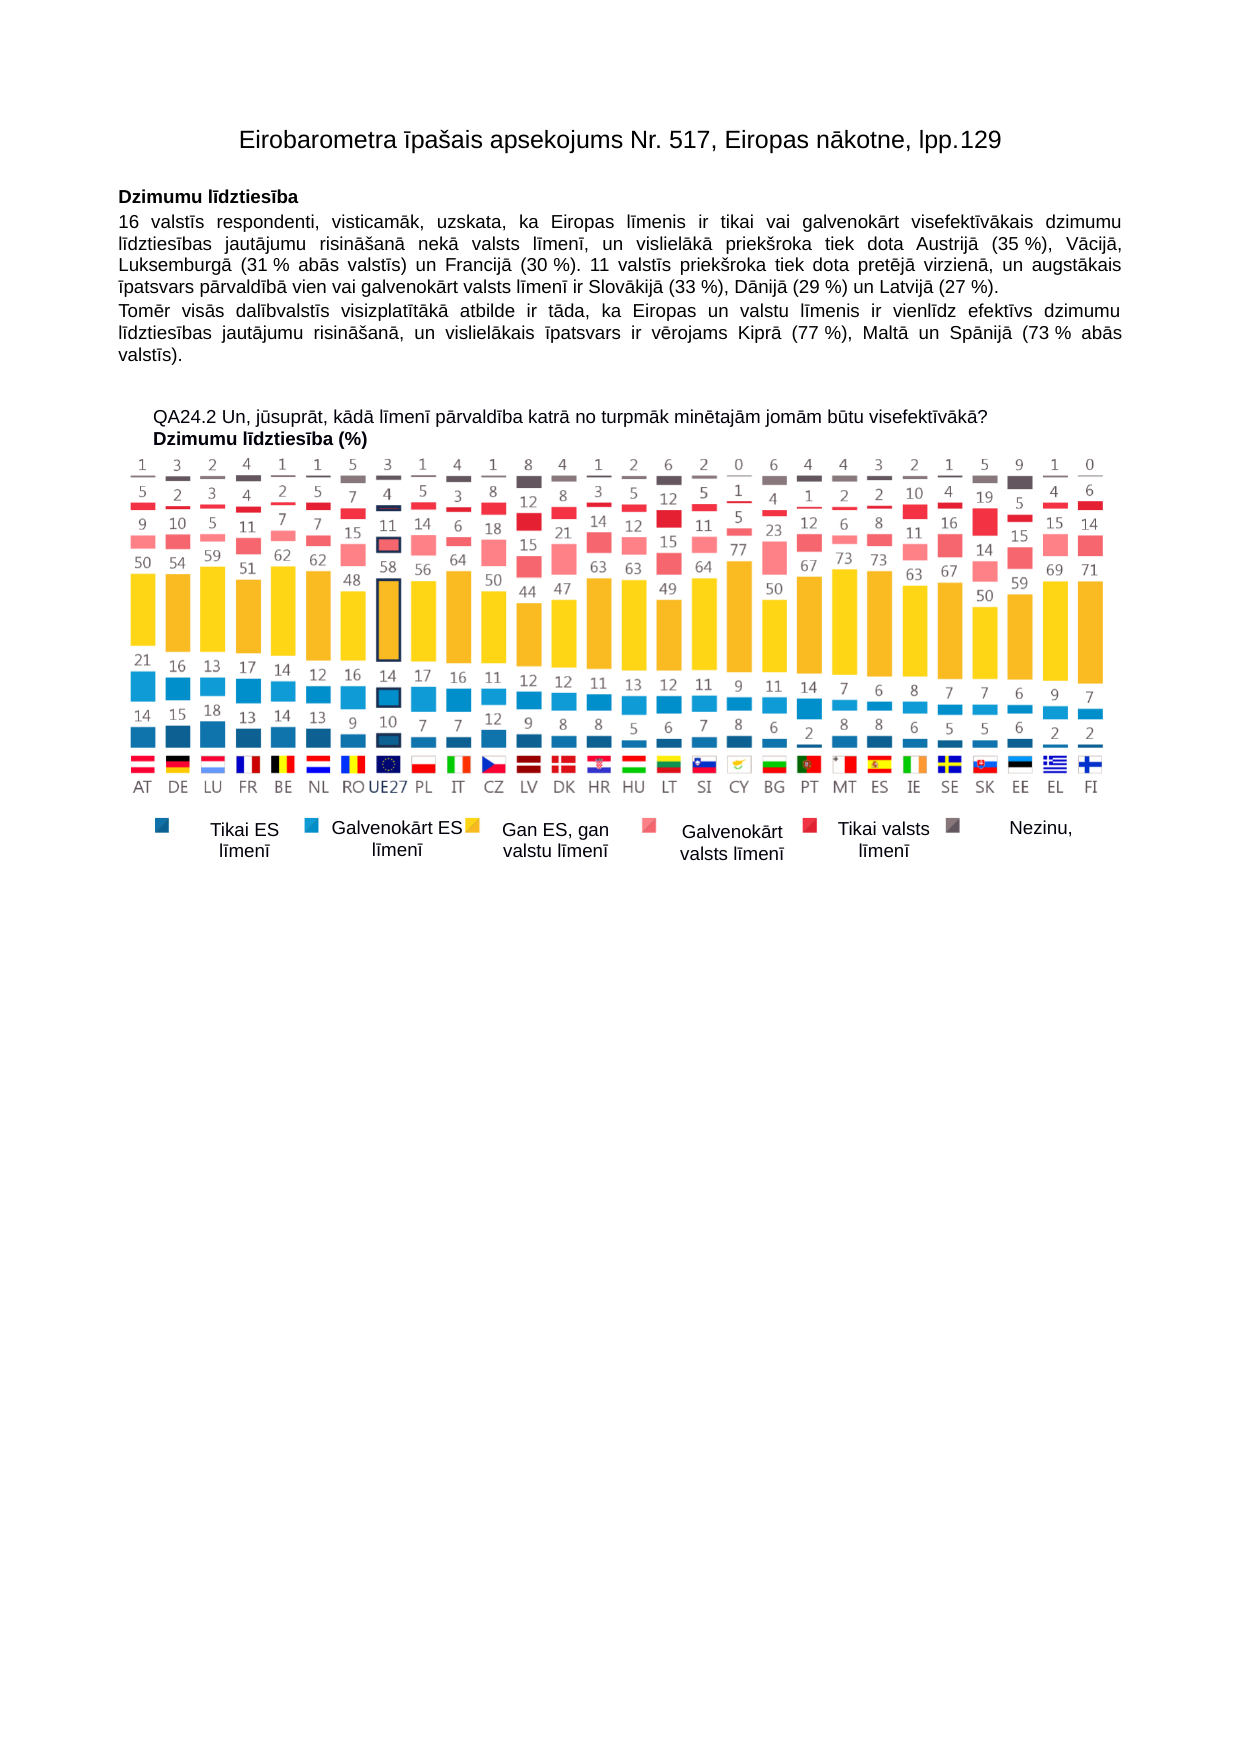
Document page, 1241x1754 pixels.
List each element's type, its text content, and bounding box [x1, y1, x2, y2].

text Dzimumu līdztiesība [118, 186, 1122, 208]
text Tomēr visās dalībvalstīs visizplatītākā atbilde ir tāda, ka Eiropas un valstu līmenis ir vienlīdz efektīvs dzimumu līdztiesības jautājumu risināšanā, un vislielākais īpatsvars ir vērojams Kiprā (77 %), Maltā un Spānijā (73 % abās valstīs). [118, 300, 1122, 365]
picture [147, 802, 961, 854]
picture [118, 451, 1114, 798]
text 16 valstīs respondenti, visticamāk, uzskata, ka Eiropas līmenis ir tikai vai galvenokārt visefektīvākais dzimumu līdztiesības jautājumu risināšanā nekā valsts līmenī, un vislielākā priekšroka tiek dota Austrijā (35 %), Vācijā, Luksemburgā (31 % abās valstīs) un Francijā (30 %). 11 valstīs priekšroka tiek dota pretējā virzienā, un augstākais īpatsvars pārvaldībā vien vai galvenokārt valsts līmenī ir Slovākijā (33 %), Dānijā (29 %) un Latvijā (27 %). [118, 211, 1122, 297]
